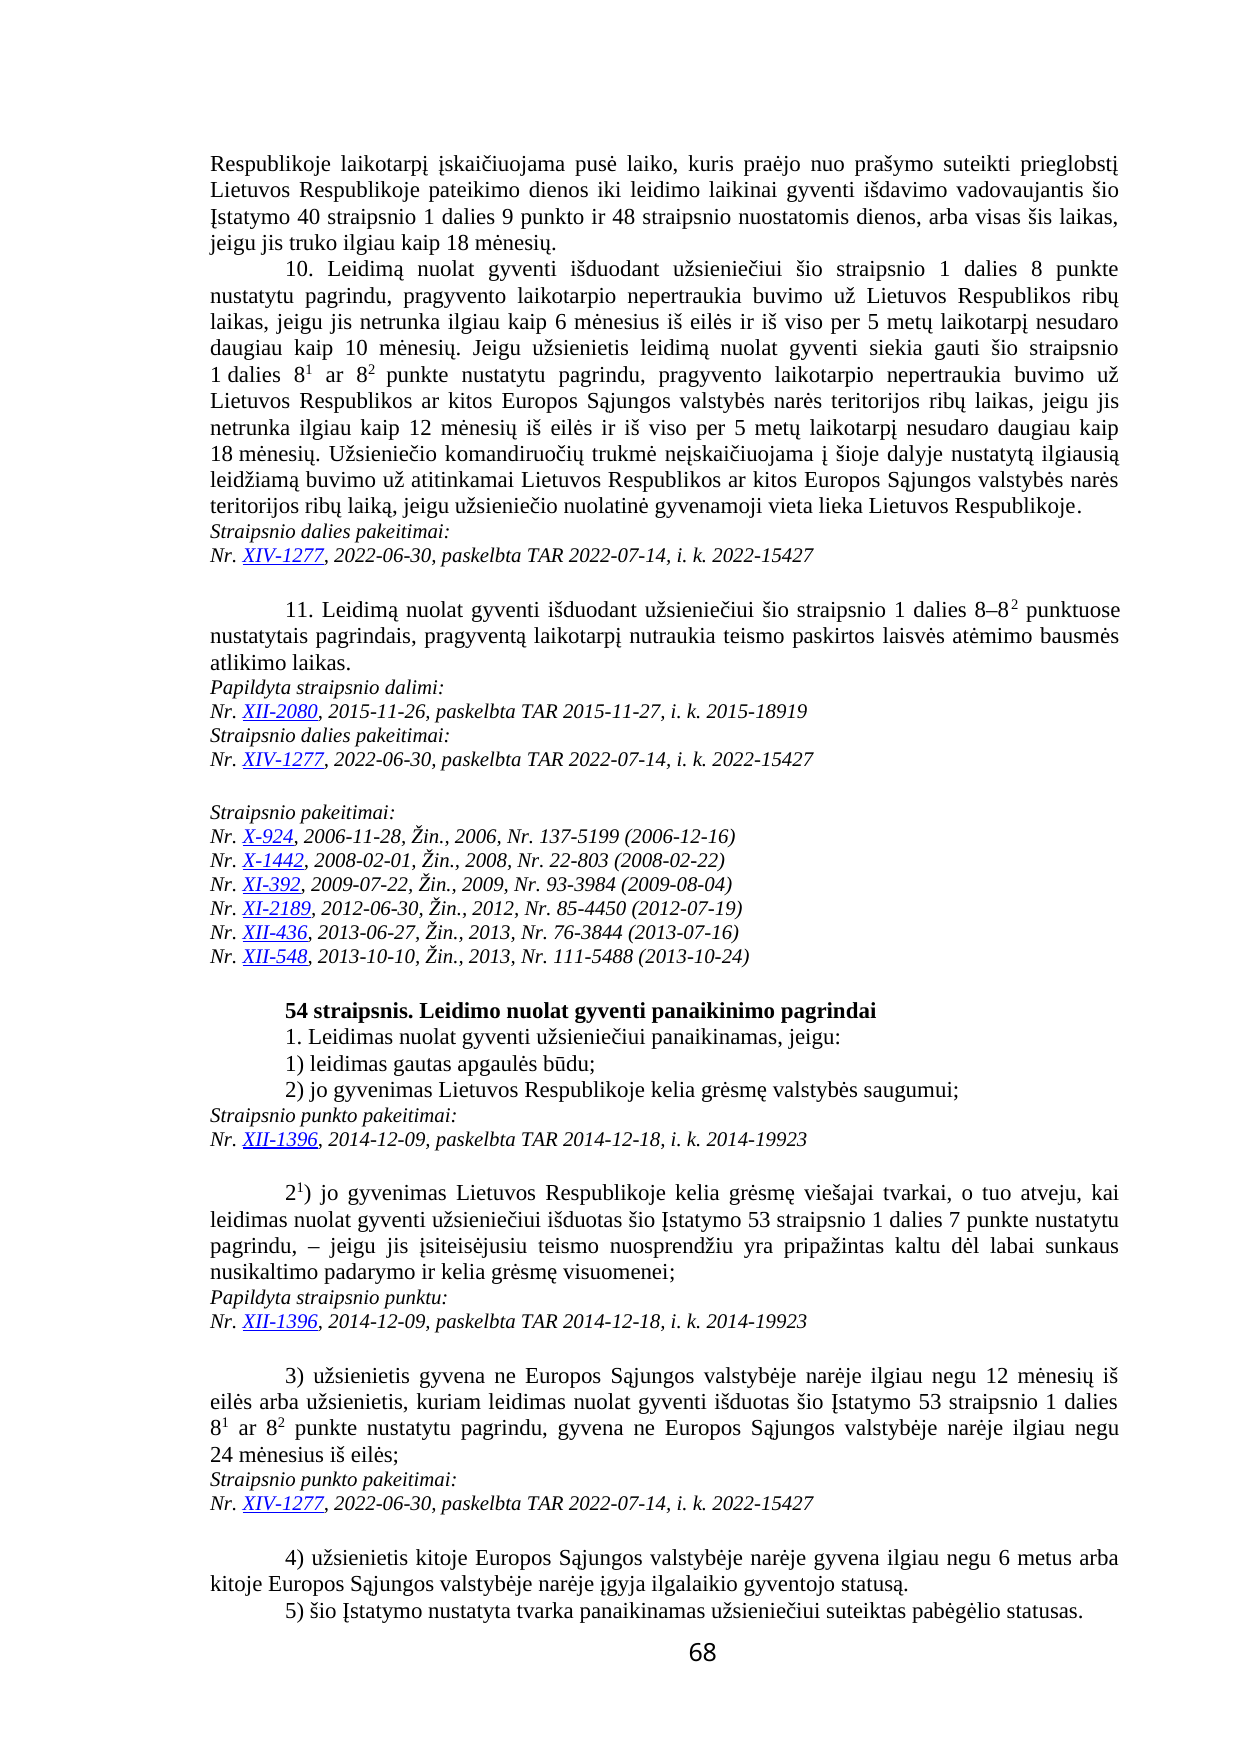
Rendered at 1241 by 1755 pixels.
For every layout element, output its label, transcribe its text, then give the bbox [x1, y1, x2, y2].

text Nr. XIV-1277, 2022-06-30, paskelbta TAR 2022-07-14, i. k. 2022-15427 [210, 543, 1120, 567]
text Nr. XII-548, 2013-10-10, Žin., 2013, Nr. 111-5488 (2013-10-24) [210, 944, 1120, 968]
text Straipsnio pakeitimai: [210, 800, 1120, 824]
text 1) leidimas gautas apgaulės būdu; [210, 1050, 1120, 1076]
text 5) šio Įstatymo nustatyta tvarka panaikinamas užsieniečiui suteiktas pabėgėlio statusas. [210, 1597, 1120, 1623]
text Nr. X-924, 2006-11-28, Žin., 2006, Nr. 137-5199 (2006-12-16) [210, 824, 1120, 848]
text 4) užsienietis kitoje Europos Sąjungos valstybėje narėje gyvena ilgiau negu 6 metus arba kitoje Europos Sąjungos valstybėje narėje įgyja ilgalaikio gyventojo statusą. [210, 1544, 1120, 1597]
text 10. Leidimą nuolat gyventi išduodant užsieniečiui šio straipsnio 1 dalies 8 punkte nustatytu pagrindu, pragyvento laikotarpio nepertraukia buvimo už Lietuvos Respublikos ribų laikas, jeigu jis netrunka ilgiau kaip 6 mėnesius iš eilės ir iš viso per 5 metų laikotarpį nesudaro daugiau kaip 10 mėnesių. Jeigu užsienietis leidimą nuolat gyventi siekia gauti šio straipsnio 1 dalies 81 ar 82 punkte nustatytu pagrindu, pragyvento laikotarpio nepertraukia buvimo už Lietuvos Respublikos ar kitos Europos Sąjungos valstybės narės teritorijos ribų laikas, jeigu jis netrunka ilgiau kaip 12 mėnesių iš eilės ir iš viso per 5 metų laikotarpį nesudaro daugiau kaip 18 mėnesių. Užsieniečio komandiruočių trukmė neįskaičiuojama į šioje dalyje nustatytą ilgiausią leidžiamą buvimo už atitinkamai Lietuvos Respublikos ar kitos Europos Sąjungos valstybės narės teritorijos ribų laiką, jeigu užsieniečio nuolatinė gyvenamoji vieta lieka Lietuvos Respublikoje. [210, 255, 1120, 519]
text Nr. XII-2080, 2015-11-26, paskelbta TAR 2015-11-27, i. k. 2015-18919 [210, 699, 1120, 723]
text Straipsnio dalies pakeitimai: [210, 723, 1120, 747]
text Nr. XI-392, 2009-07-22, Žin., 2009, Nr. 93-3984 (2009-08-04) [210, 872, 1120, 896]
text Nr. XIV-1277, 2022-06-30, paskelbta TAR 2022-07-14, i. k. 2022-15427 [210, 747, 1120, 771]
text Nr. XII-1396, 2014-12-09, paskelbta TAR 2014-12-18, i. k. 2014-19923 [210, 1309, 1120, 1333]
text Papildyta straipsnio dalimi: [210, 675, 1120, 699]
text Nr. XI-2189, 2012-06-30, Žin., 2012, Nr. 85-4450 (2012-07-19) [210, 896, 1120, 920]
text 11. Leidimą nuolat gyventi išduodant užsieniečiui šio straipsnio 1 dalies 8–82 punktuose nustatytais pagrindais, pragyventą laikotarpį nutraukia teismo paskirtos laisvės atėmimo bausmės atlikimo laikas. [210, 596, 1120, 675]
text Nr. X-1442, 2008-02-01, Žin., 2008, Nr. 22-803 (2008-02-22) [210, 848, 1120, 872]
text Papildyta straipsnio punktu: [210, 1285, 1120, 1309]
text 2) jo gyvenimas Lietuvos Respublikoje kelia grėsmę valstybės saugumui; [210, 1076, 1120, 1102]
text Straipsnio dalies pakeitimai: [210, 519, 1120, 543]
text Respublikoje laikotarpį įskaičiuojama pusė laiko, kuris praėjo nuo prašymo suteikti prieglobstį Lietuvos Respublikoje pateikimo dienos iki leidimo laikinai gyventi išdavimo vadovaujantis šio Įstatymo 40 straipsnio 1 dalies 9 punkto ir 48 straipsnio nuostatomis dienos, arba visas šis laikas, jeigu jis truko ilgiau kaip 18 mėnesių. [210, 150, 1120, 255]
text Straipsnio punkto pakeitimai: [210, 1102, 1120, 1127]
text Straipsnio punkto pakeitimai: [210, 1467, 1120, 1491]
text 21) jo gyvenimas Lietuvos Respublikoje kelia grėsmę viešajai tvarkai, o tuo atveju, kai leidimas nuolat gyventi užsieniečiui išduotas šio Įstatymo 53 straipsnio 1 dalies 7 punkte nustatytu pagrindu, – jeigu jis įsiteisėjusiu teismo nuosprendžiu yra pripažintas kaltu dėl labai sunkaus nusikaltimo padarymo ir kelia grėsmę visuomenei; [210, 1179, 1120, 1285]
text Nr. XII-436, 2013-06-27, Žin., 2013, Nr. 76-3844 (2013-07-16) [210, 920, 1120, 944]
text Nr. XIV-1277, 2022-06-30, paskelbta TAR 2022-07-14, i. k. 2022-15427 [210, 1491, 1120, 1515]
text Nr. XII-1396, 2014-12-09, paskelbta TAR 2014-12-18, i. k. 2014-19923 [210, 1127, 1120, 1151]
text 3) užsienietis gyvena ne Europos Sąjungos valstybėje narėje ilgiau negu 12 mėnesių iš eilės arba užsienietis, kuriam leidimas nuolat gyventi išduotas šio Įstatymo 53 straipsnio 1 dalies 81 ar 82 punkte nustatytu pagrindu, gyvena ne Europos Sąjungos valstybėje narėje ilgiau negu 24 mėnesius iš eilės; [210, 1362, 1120, 1467]
text 54 straipsnis. Leidimo nuolat gyventi panaikinimo pagrindai [210, 997, 1120, 1023]
text 1. Leidimas nuolat gyventi užsieniečiui panaikinamas, jeigu: [210, 1023, 1120, 1050]
